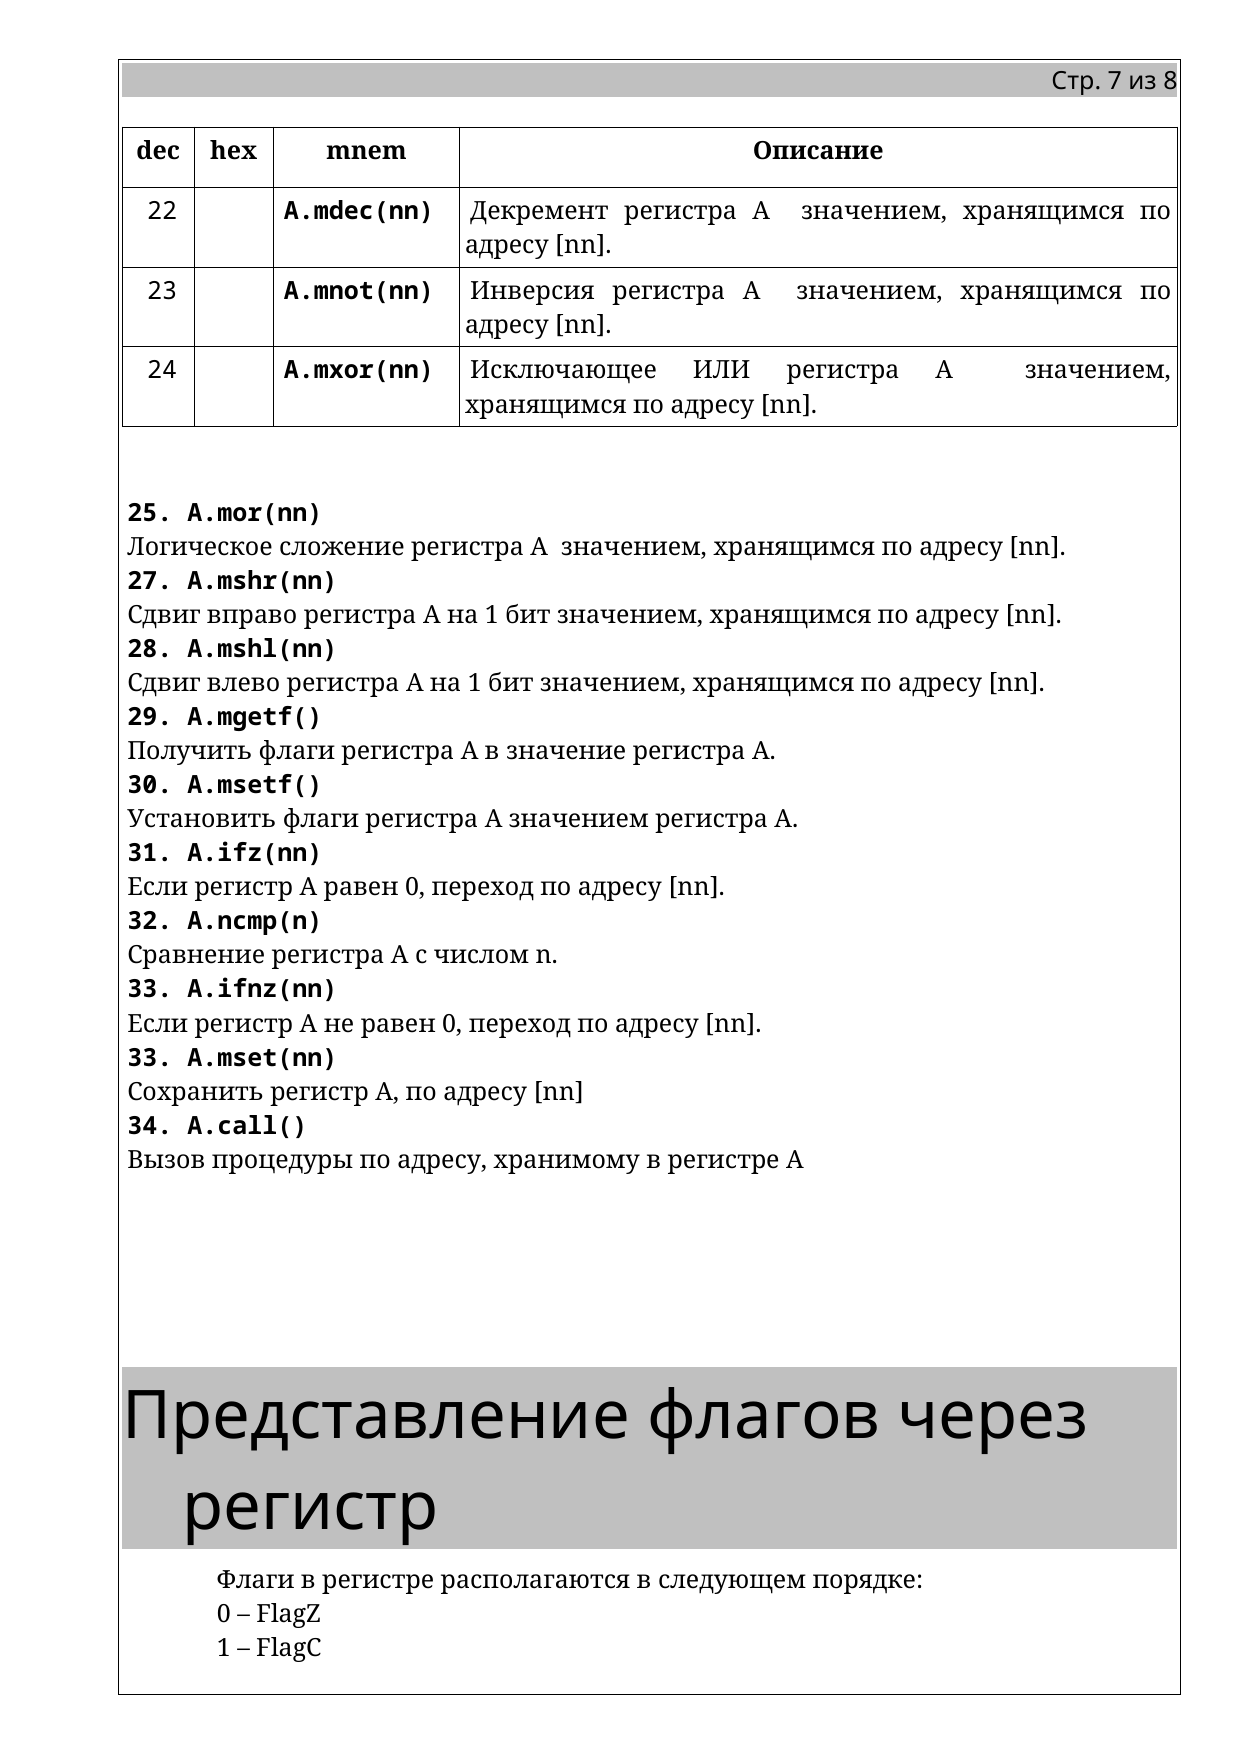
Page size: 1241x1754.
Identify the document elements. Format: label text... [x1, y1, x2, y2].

text Сдвиг влево регистра А на 1 бит значением, хранящимся по адресу [nn]. [122, 664, 1177, 699]
text Флаги в регистре располагаются в следующем порядке: [122, 1562, 1177, 1596]
text 25. A.mor(nn) [122, 494, 1177, 528]
table_cell A.mnot(nn) [274, 268, 459, 346]
table_cell A.mdec(nn) [274, 188, 459, 267]
text 0 – FlagZ [122, 1596, 1177, 1630]
text 33. A.mset(nn) [122, 1039, 1177, 1073]
table_cell 22 [123, 188, 194, 267]
subtitle Представление флагов через регистр [122, 1367, 1177, 1549]
table_header dec [123, 128, 194, 187]
text Вызов процедуры по адресу, хранимому в регистре А [122, 1141, 1177, 1176]
text Получить флаги регистра А в значение регистра А. [122, 733, 1177, 767]
table_cell 24 [123, 347, 194, 426]
text Установить флаги регистра А значением регистра А. [122, 801, 1177, 835]
text 30. A.msetf() [122, 767, 1177, 801]
text Сохранить регистр А, по адресу [nn] [122, 1073, 1177, 1107]
table_cell [195, 188, 273, 267]
table_cell 23 [123, 268, 194, 346]
table_header mnem [274, 128, 459, 187]
text 28. A.mshl(nn) [122, 631, 1177, 664]
text Если регистр А не равен 0, переход по адресу [nn]. [122, 1005, 1177, 1039]
text 34. A.call() [122, 1107, 1177, 1141]
text Сравнение регистра А с числом n. [122, 937, 1177, 971]
table_header Описание [460, 128, 1177, 187]
table_cell Инверсия регистра А значением, хранящимся по адресу [nn]. [460, 268, 1177, 346]
table_cell Исключающее ИЛИ регистра А значением, хранящимся по адресу [nn]. [460, 347, 1177, 426]
text Сдвиг вправо регистра А на 1 бит значением, хранящимся по адресу [nn]. [122, 596, 1177, 631]
table_cell [195, 347, 273, 426]
text 27. A.mshr(nn) [122, 562, 1177, 596]
table_cell A.mxor(nn) [274, 347, 459, 426]
table_cell [195, 268, 273, 346]
text 32. A.ncmp(n) [122, 903, 1177, 937]
text 29. A.mgetf() [122, 699, 1177, 733]
text 31. A.ifz(nn) [122, 835, 1177, 869]
table_header hex [195, 128, 273, 187]
text 33. A.ifnz(nn) [122, 971, 1177, 1005]
text Если регистр А равен 0, переход по адресу [nn]. [122, 869, 1177, 903]
text 1 – FlagC [122, 1630, 1177, 1664]
text Логическое сложение регистра А значением, хранящимся по адресу [nn]. [122, 528, 1177, 562]
table_cell Декремент регистра А значением, хранящимся по адресу [nn]. [460, 188, 1177, 267]
